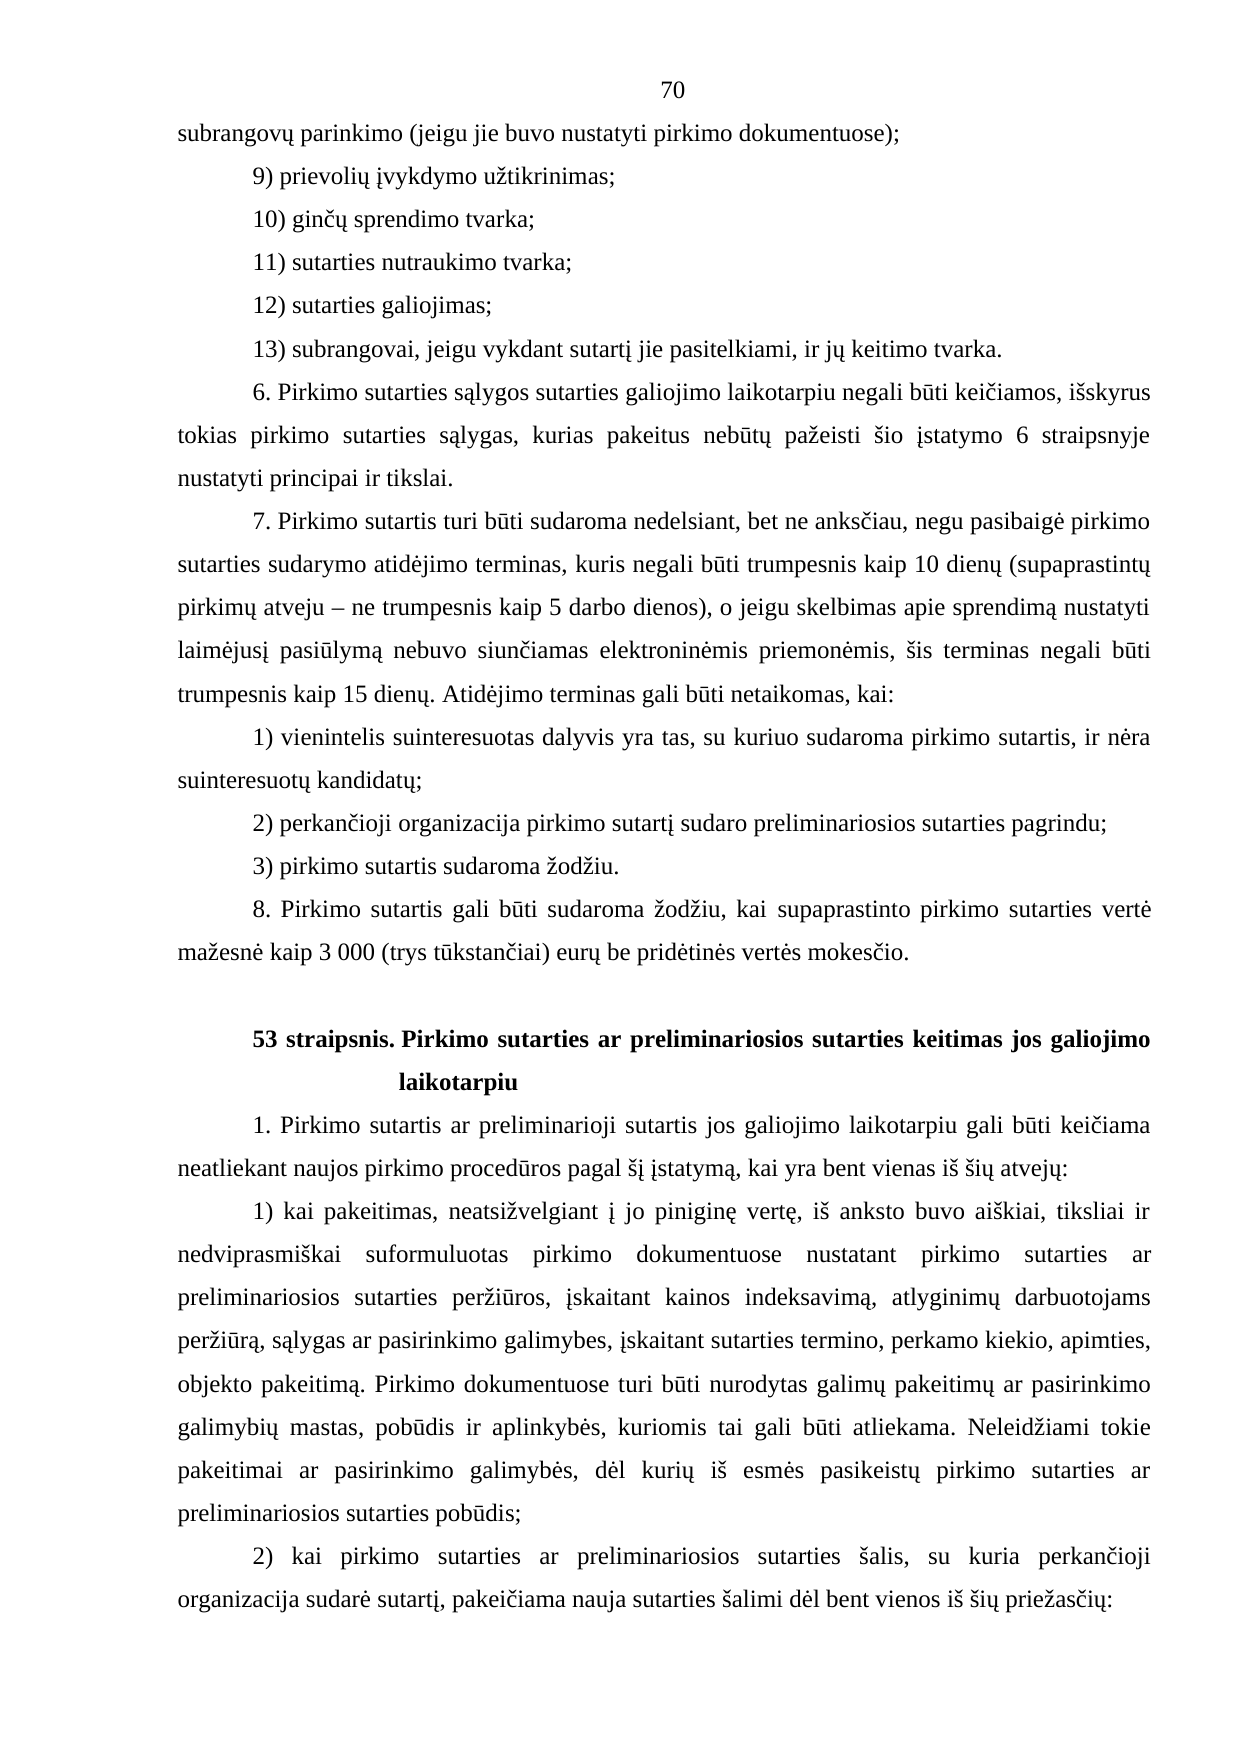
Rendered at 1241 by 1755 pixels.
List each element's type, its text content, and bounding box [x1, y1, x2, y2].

text 9) prievolių įvykdymo užtikrinimas; [177, 161, 1152, 190]
text 7. Pirkimo sutartis turi būti sudaroma nedelsiant, bet ne anksčiau, negu pasibaigė pirkimo sutarties sudarymo atidėjimo terminas, kuris negali būti trumpesnis kaip 10 dienų (supaprastintų pirkimų atveju – ne trumpesnis kaip 5 darbo dienos), o jeigu skelbimas apie sprendimą nustatyti laimėjusį pasiūlymą nebuvo siunčiamas elektroninėmis priemonėmis, šis terminas negali būti trumpesnis kaip 15 dienų. Atidėjimo terminas gali būti netaikomas, kai: [177, 506, 1152, 707]
text 8. Pirkimo sutartis gali būti sudaroma žodžiu, kai supaprastinto pirkimo sutarties vertė mažesnė kaip 3 000 (trys tūkstančiai) eurų be pridėtinės vertės mokesčio. [177, 894, 1152, 966]
text 12) sutarties galiojimas; [177, 291, 1152, 319]
text 3) pirkimo sutartis sudaroma žodžiu. [177, 851, 1152, 880]
text 13) subrangovai, jeigu vykdant sutartį jie pasitelkiami, ir jų keitimo tvarka. [177, 334, 1152, 362]
text 53 straipsnis. Pirkimo sutarties ar preliminariosios sutarties keitimas jos galiojimo laikotarpiu [252, 1024, 1152, 1096]
text 6. Pirkimo sutarties sąlygos sutarties galiojimo laikotarpiu negali būti keičiamos, išskyrus tokias pirkimo sutarties sąlygas, kurias pakeitus nebūtų pažeisti šio įstatymo 6 straipsnyje nustatyti principai ir tikslai. [177, 377, 1152, 492]
text 2) kai pirkimo sutarties ar preliminariosios sutarties šalis, su kuria perkančioji organizacija sudarė sutartį, pakeičiama nauja sutarties šalimi dėl bent vienos iš šių priežasčių: [177, 1541, 1152, 1613]
text 10) ginčų sprendimo tvarka; [177, 204, 1152, 233]
text 2) perkančioji organizacija pirkimo sutartį sudaro preliminariosios sutarties pagrindu; [177, 808, 1152, 837]
text 1) vienintelis suinteresuotas dalyvis yra tas, su kuriuo sudaroma pirkimo sutartis, ir nėra suinteresuotų kandidatų; [177, 722, 1152, 794]
text 11) sutarties nutraukimo tvarka; [177, 247, 1152, 276]
text 1) kai pakeitimas, neatsižvelgiant į jo piniginę vertę, iš anksto buvo aiškiai, tiksliai ir nedviprasmiškai suformuluotas pirkimo dokumentuose nustatant pirkimo sutarties ar preliminariosios sutarties peržiūros, įskaitant kainos indeksavimą, atlyginimų darbuotojams peržiūrą, sąlygas ar pasirinkimo galimybes, įskaitant sutarties termino, perkamo kiekio, apimties, objekto pakeitimą. Pirkimo dokumentuose turi būti nurodytas galimų pakeitimų ar pasirinkimo galimybių mastas, pobūdis ir aplinkybės, kuriomis tai gali būti atliekama. Neleidžiami tokie pakeitimai ar pasirinkimo galimybės, dėl kurių iš esmės pasikeistų pirkimo sutarties ar preliminariosios sutarties pobūdis; [177, 1196, 1152, 1527]
text subrangovų parinkimo (jeigu jie buvo nustatyti pirkimo dokumentuose); [177, 118, 1152, 147]
text 1. Pirkimo sutartis ar preliminarioji sutartis jos galiojimo laikotarpiu gali būti keičiama neatliekant naujos pirkimo procedūros pagal šį įstatymą, kai yra bent vienas iš šių atvejų: [177, 1110, 1152, 1182]
